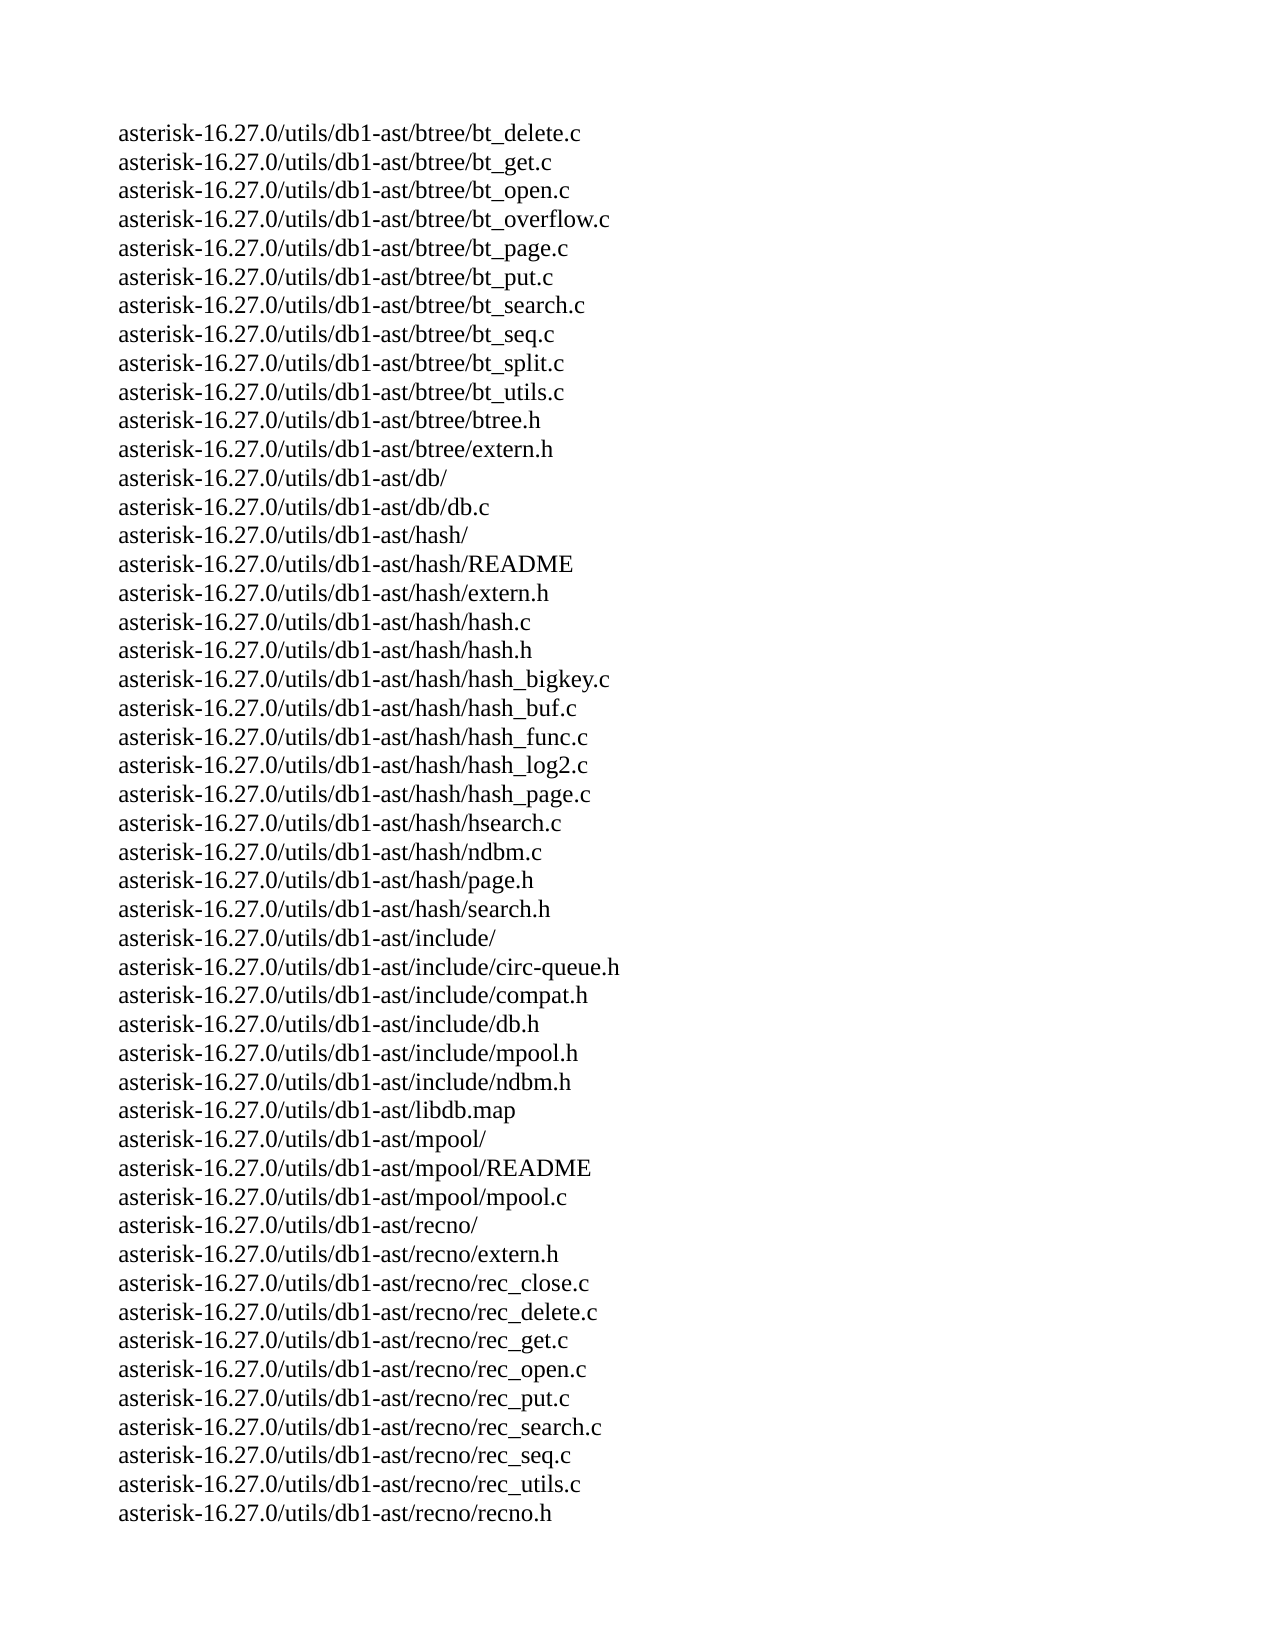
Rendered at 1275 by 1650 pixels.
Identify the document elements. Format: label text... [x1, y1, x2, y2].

text asterisk-16.27.0/utils/db1-ast/recno/recno.h [118, 1498, 1157, 1527]
text asterisk-16.27.0/utils/db1-ast/hash/hash_bigkey.c [118, 664, 1157, 693]
text asterisk-16.27.0/utils/db1-ast/libdb.map [118, 1096, 1157, 1124]
text asterisk-16.27.0/utils/db1-ast/include/ [118, 923, 1157, 952]
text asterisk-16.27.0/utils/db1-ast/mpool/mpool.c [118, 1182, 1157, 1211]
text asterisk-16.27.0/utils/db1-ast/include/ndbm.h [118, 1067, 1157, 1096]
text asterisk-16.27.0/utils/db1-ast/recno/rec_open.c [118, 1354, 1157, 1383]
text asterisk-16.27.0/utils/db1-ast/hash/search.h [118, 894, 1157, 923]
text asterisk-16.27.0/utils/db1-ast/btree/bt_page.c [118, 233, 1157, 262]
text asterisk-16.27.0/utils/db1-ast/btree/bt_get.c [118, 147, 1157, 176]
text asterisk-16.27.0/utils/db1-ast/btree/btree.h [118, 406, 1157, 434]
text asterisk-16.27.0/utils/db1-ast/hash/README [118, 549, 1157, 578]
text asterisk-16.27.0/utils/db1-ast/hash/page.h [118, 866, 1157, 894]
text asterisk-16.27.0/utils/db1-ast/hash/hash_page.c [118, 779, 1157, 808]
text asterisk-16.27.0/utils/db1-ast/recno/rec_put.c [118, 1383, 1157, 1412]
text asterisk-16.27.0/utils/db1-ast/recno/rec_search.c [118, 1412, 1157, 1441]
text asterisk-16.27.0/utils/db1-ast/recno/rec_utils.c [118, 1469, 1157, 1498]
text asterisk-16.27.0/utils/db1-ast/hash/extern.h [118, 578, 1157, 607]
text asterisk-16.27.0/utils/db1-ast/db/db.c [118, 492, 1157, 521]
text asterisk-16.27.0/utils/db1-ast/btree/bt_search.c [118, 291, 1157, 319]
text asterisk-16.27.0/utils/db1-ast/include/mpool.h [118, 1038, 1157, 1067]
text asterisk-16.27.0/utils/db1-ast/btree/bt_utils.c [118, 377, 1157, 406]
text asterisk-16.27.0/utils/db1-ast/btree/bt_open.c [118, 176, 1157, 204]
text asterisk-16.27.0/utils/db1-ast/btree/bt_overflow.c [118, 204, 1157, 233]
text asterisk-16.27.0/utils/db1-ast/include/db.h [118, 1009, 1157, 1038]
text asterisk-16.27.0/utils/db1-ast/btree/extern.h [118, 434, 1157, 463]
text asterisk-16.27.0/utils/db1-ast/hash/hash.c [118, 607, 1157, 636]
text asterisk-16.27.0/utils/db1-ast/btree/bt_seq.c [118, 319, 1157, 348]
text asterisk-16.27.0/utils/db1-ast/recno/rec_delete.c [118, 1297, 1157, 1326]
text asterisk-16.27.0/utils/db1-ast/hash/hsearch.c [118, 808, 1157, 837]
text asterisk-16.27.0/utils/db1-ast/include/circ-queue.h [118, 952, 1157, 981]
text asterisk-16.27.0/utils/db1-ast/hash/hash.h [118, 636, 1157, 664]
text asterisk-16.27.0/utils/db1-ast/btree/bt_put.c [118, 262, 1157, 291]
text asterisk-16.27.0/utils/db1-ast/mpool/README [118, 1153, 1157, 1182]
text asterisk-16.27.0/utils/db1-ast/btree/bt_delete.c [118, 118, 1157, 147]
text asterisk-16.27.0/utils/db1-ast/db/ [118, 463, 1157, 492]
text asterisk-16.27.0/utils/db1-ast/include/compat.h [118, 981, 1157, 1009]
text asterisk-16.27.0/utils/db1-ast/hash/hash_log2.c [118, 751, 1157, 779]
text asterisk-16.27.0/utils/db1-ast/hash/hash_buf.c [118, 693, 1157, 722]
text asterisk-16.27.0/utils/db1-ast/hash/ [118, 521, 1157, 549]
text asterisk-16.27.0/utils/db1-ast/recno/ [118, 1211, 1157, 1239]
text asterisk-16.27.0/utils/db1-ast/hash/ndbm.c [118, 837, 1157, 866]
text asterisk-16.27.0/utils/db1-ast/recno/rec_close.c [118, 1268, 1157, 1297]
text asterisk-16.27.0/utils/db1-ast/recno/rec_get.c [118, 1326, 1157, 1354]
text asterisk-16.27.0/utils/db1-ast/mpool/ [118, 1124, 1157, 1153]
text asterisk-16.27.0/utils/db1-ast/recno/extern.h [118, 1239, 1157, 1268]
text asterisk-16.27.0/utils/db1-ast/hash/hash_func.c [118, 722, 1157, 751]
text asterisk-16.27.0/utils/db1-ast/recno/rec_seq.c [118, 1441, 1157, 1469]
text asterisk-16.27.0/utils/db1-ast/btree/bt_split.c [118, 348, 1157, 377]
